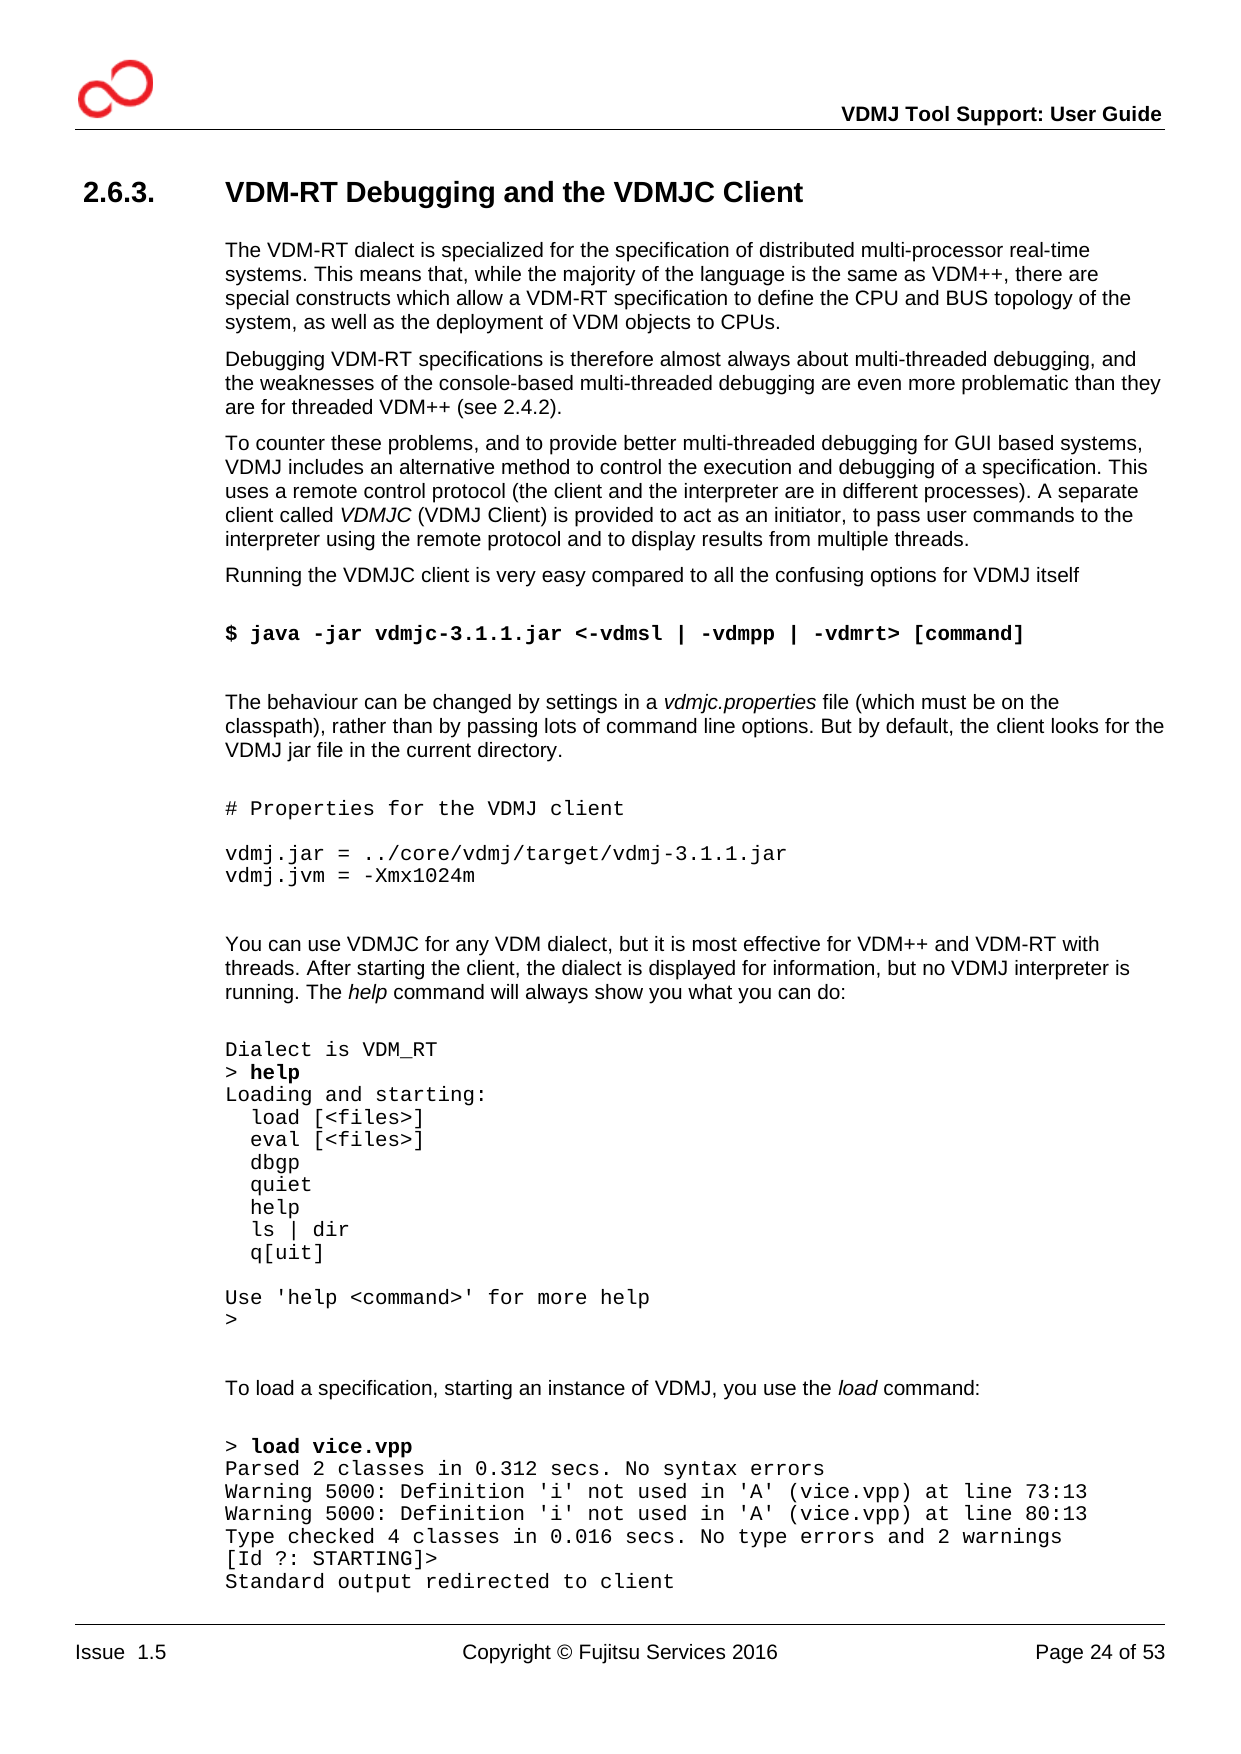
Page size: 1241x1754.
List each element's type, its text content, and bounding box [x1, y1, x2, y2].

text load [<files>] [225, 1106, 1165, 1129]
text > [225, 1309, 1165, 1331]
text To load a specification, starting an instance of VDMJ, you use the load command: [225, 1376, 1165, 1400]
text Dialect is VDM_RT [225, 1039, 1165, 1061]
text quiet [225, 1174, 1165, 1196]
text help [225, 1196, 1165, 1219]
text Loading and starting: [225, 1084, 1165, 1106]
text Warning 5000: Definition 'i' not used in 'A' (vice.vpp) at line 73:13 [225, 1480, 1165, 1503]
text Standard output redirected to client [225, 1570, 1165, 1593]
text q[uit] [225, 1241, 1165, 1264]
text Debugging VDM-RT specifications is therefore almost always about multi-threaded debugging, and the weaknesses of the console-based multi-threaded debugging are even more problematic than they are for threaded VDM++ (see 2.4.2). [225, 347, 1165, 419]
text ls | dir [225, 1219, 1165, 1241]
text Parsed 2 classes in 0.312 secs. No syntax errors [225, 1458, 1165, 1480]
text To counter these problems, and to provide better multi-threaded debugging for GUI based systems, VDMJ includes an alternative method to control the execution and debugging of a specification. This uses a remote control protocol (the client and the interpreter are in different processes). A separate client called VDMJC (VDMJ Client) is provided to act as an initiator, to pass user commands to the interpreter using the remote protocol and to display results from multiple threads. [225, 431, 1165, 551]
text # Properties for the VDMJ client [225, 797, 1165, 819]
text > load vice.vpp [225, 1435, 1165, 1458]
text Type checked 4 classes in 0.016 secs. No type errors and 2 warnings [225, 1525, 1165, 1548]
text Running the VDMJC client is very easy compared to all the confusing options for VDMJ itself [225, 564, 1165, 588]
text Use 'help <command>' for more help [225, 1286, 1165, 1309]
text > help [225, 1061, 1165, 1084]
picture [78, 52, 153, 128]
text The behaviour can be changed by settings in a vdmjc.properties file (which must be on the classpath), rather than by passing lots of command line options. But by default, the client looks for the VDMJ jar file in the current directory. [225, 690, 1165, 762]
text Warning 5000: Definition 'i' not used in 'A' (vice.vpp) at line 80:13 [225, 1503, 1165, 1525]
subtitle VDM-RT Debugging and the VDMJC Client [75, 175, 1165, 209]
text vdmj.jar = ../core/vdmj/target/vdmj-3.1.1.jar [225, 842, 1165, 864]
text eval [<files>] [225, 1129, 1165, 1151]
text $ java -jar vdmjc-3.1.1.jar <-vdmsl | -vdmpp | -vdmrt> [command] [225, 623, 1165, 645]
text The VDM-RT dialect is specialized for the specification of distributed multi-processor real-time systems. This means that, while the majority of the language is the same as VDM++, there are special constructs which allow a VDM-RT specification to define the CPU and BUS topology of the system, as well as the deployment of VDM objects to CPUs. [225, 239, 1165, 334]
text vdmj.jvm = -Xmx1024m [225, 864, 1165, 887]
text dbgp [225, 1151, 1165, 1174]
text [Id ?: STARTING]> [225, 1548, 1165, 1570]
text You can use VDMJC for any VDM dialect, but it is most effective for VDM++ and VDM-RT with threads. After starting the client, the dialect is displayed for information, but no VDMJ interpreter is running. The help command will always show you what you can do: [225, 932, 1165, 1004]
